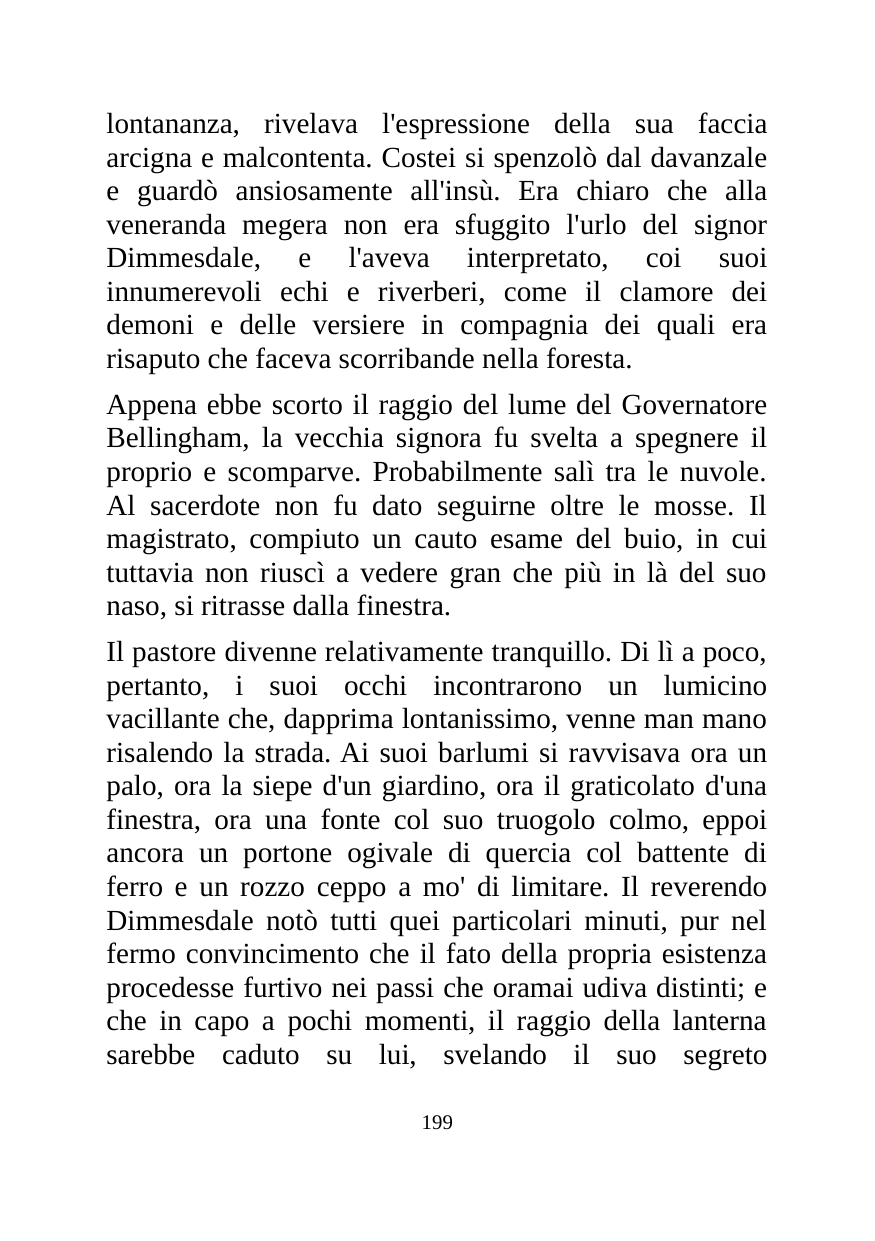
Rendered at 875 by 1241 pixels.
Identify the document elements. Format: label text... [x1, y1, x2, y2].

text Appena ebbe scorto il raggio del lume del Governatore Bellingham, la vecchia signora fu svelta a spegnere il proprio e scomparve. Probabilmente salì tra le nuvole. Al sacerdote non fu dato seguirne oltre le mosse. Il magistrato, compiuto un cauto esame del buio, in cui tuttavia non riuscì a vedere gran che più in là del suo naso, si ritrasse dalla finestra. [106, 387, 768, 622]
text Il pastore divenne relativamente tranquillo. Di lì a poco, pertanto, i suoi occhi incontrarono un lumicino vacillante che, dapprima lontanissimo, venne man mano risalendo la strada. Ai suoi barlumi si ravvisava ora un palo, ora la siepe d'un giardino, ora il graticolato d'una finestra, ora una fonte col suo truogolo colmo, eppoi ancora un portone ogivale di quercia col battente di ferro e un rozzo ceppo a mo' di limitare. Il reverendo Dimmesdale notò tutti quei particolari minuti, pur nel fermo convincimento che il fato della propria esistenza procedesse furtivo nei passi che oramai udiva distinti; e che in capo a pochi momenti, il raggio della lanterna sarebbe caduto su lui, svelando il suo segreto [106, 634, 768, 1070]
text lontananza, rivelava l'espressione della sua faccia arcigna e malcontenta. Costei si spenzolò dal davanzale e guardò ansiosamente all'insù. Era chiaro che alla veneranda megera non era sfuggito l'urlo del signor Dimmesdale, e l'aveva interpretato, coi suoi innumerevoli echi e riverberi, come il clamore dei demoni e delle versiere in compagnia dei quali era risaputo che faceva scorribande nella foresta. [106, 106, 768, 374]
